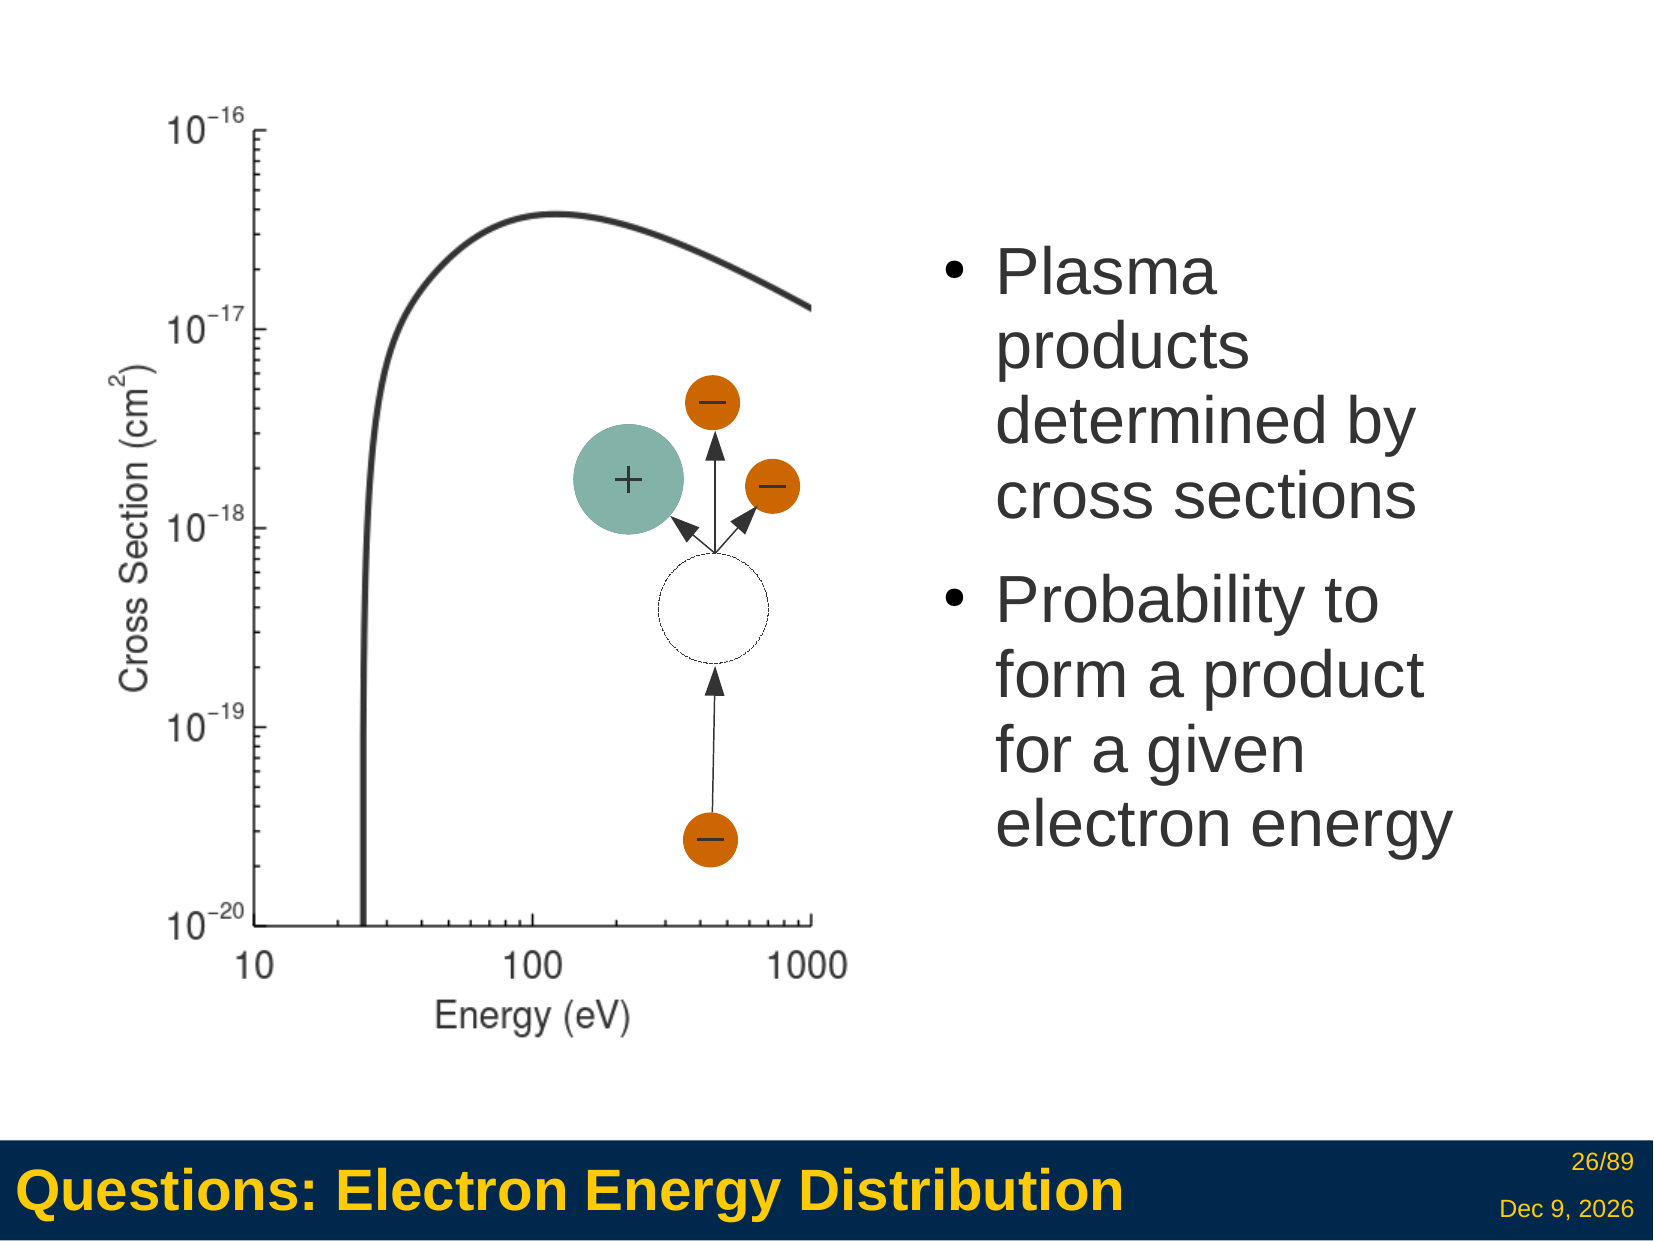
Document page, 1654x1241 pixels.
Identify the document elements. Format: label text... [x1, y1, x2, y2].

list Plasma products determined by cross sections Probability to form a product for a given electron energy [924, 74, 1492, 1020]
picture [104, 93, 849, 1039]
title Questions: Electron Energy Distribution [14, 1140, 1380, 1241]
